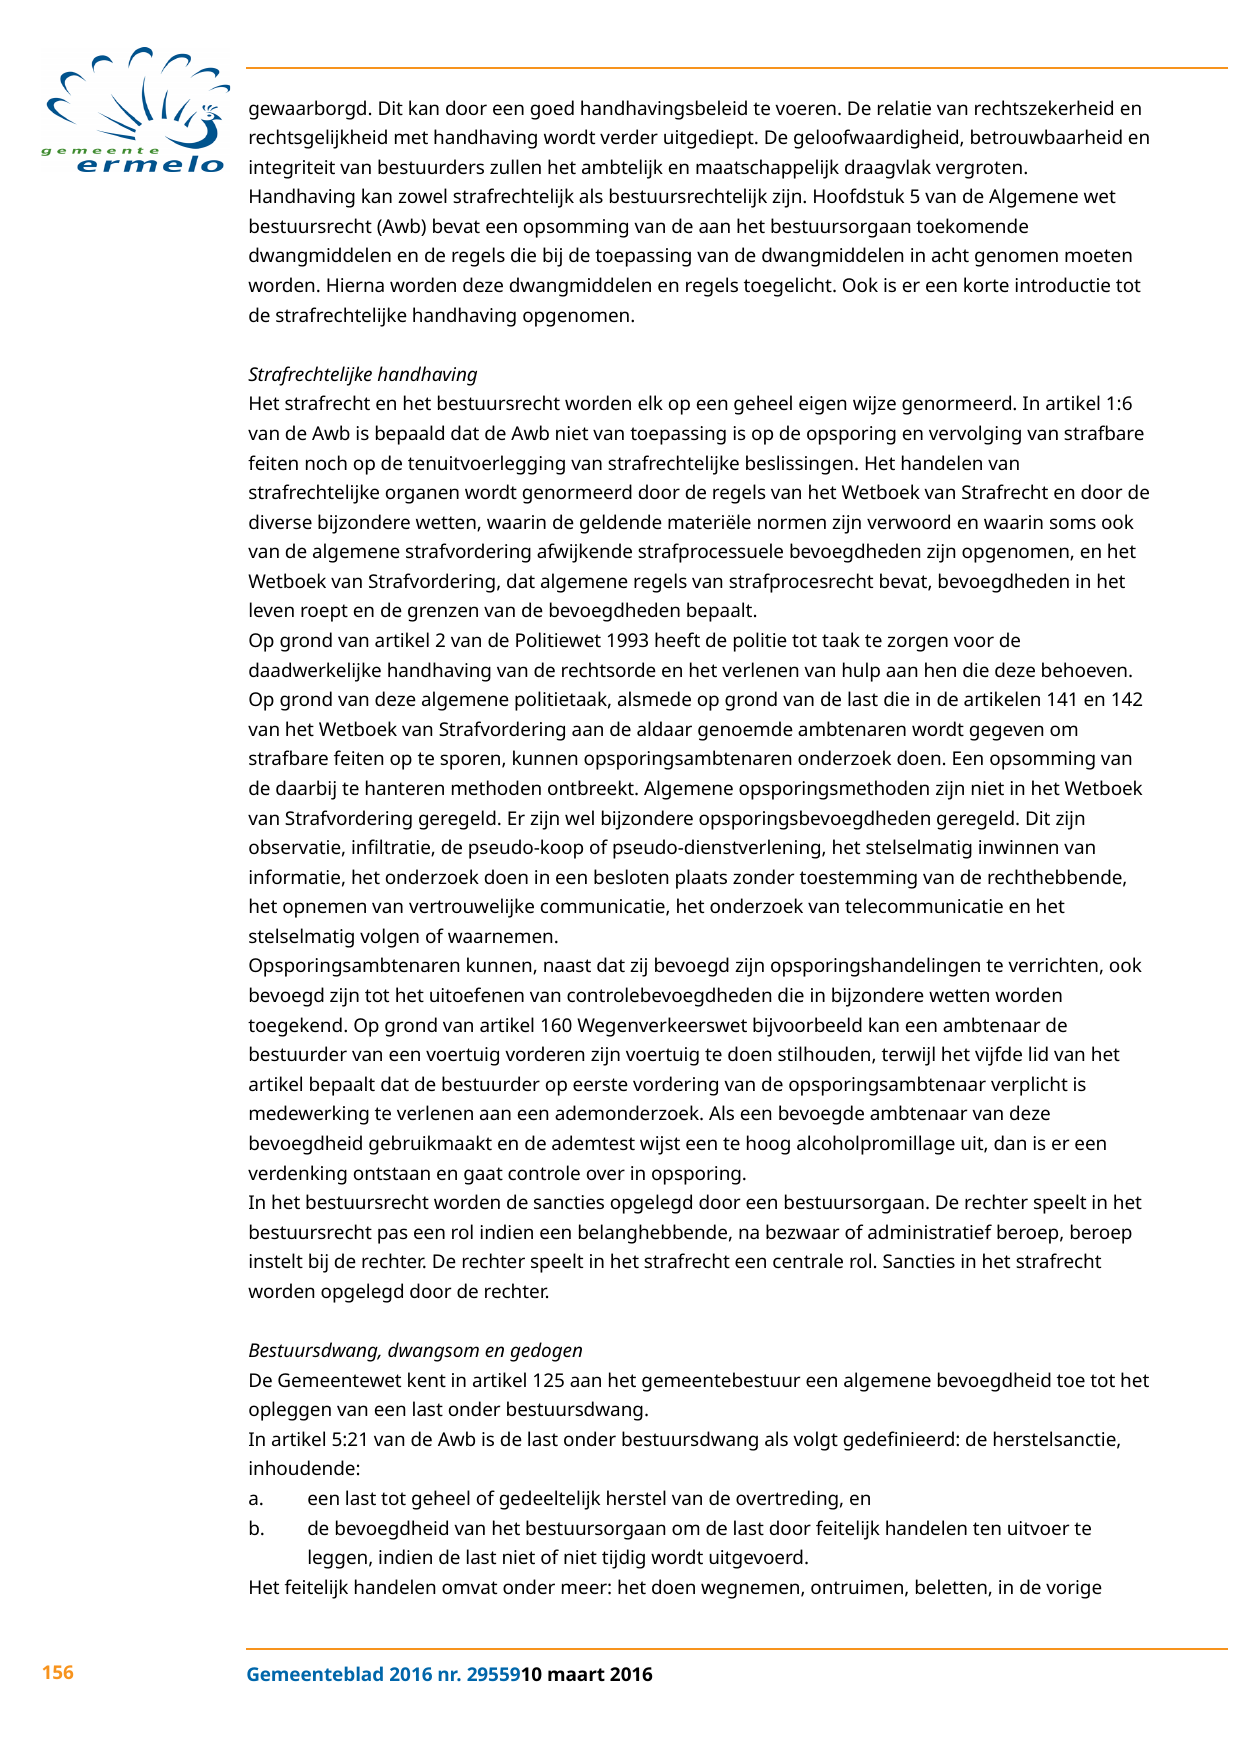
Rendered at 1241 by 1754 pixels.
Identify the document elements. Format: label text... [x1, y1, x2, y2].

text Opsporingsambtenaren kunnen, naast dat zij bevoegd zijn opsporingshandelingen te verrichten, ook bevoegd zijn tot het uitoefenen van controlebevoegdheden die in bijzondere wetten worden toegekend. Op grond van artikel 160 Wegenverkeerswet bijvoorbeeld kan een ambtenaar de bestuurder van een voertuig vorderen zijn voertuig te doen stilhouden, terwijl het vijfde lid van het artikel bepaalt dat de bestuurder op eerste vordering van de opsporingsambtenaar verplicht is medewerking te verlenen aan een ademonderzoek. Als een bevoegde ambtenaar van deze bevoegdheid gebruikmaakt en de ademtest wijst een te hoog alcoholpromillage uit, dan is er een verdenking ontstaan en gaat controle over in opsporing. [248, 953, 1152, 1186]
text De Gemeentewet kent in artikel 125 aan het gemeentebestuur een algemene bevoegdheid toe tot het opleggen van een last onder bestuursdwang. [248, 1367, 1152, 1422]
text In het bestuursrecht worden de sancties opgelegd door een bestuursorgaan. De rechter speelt in het bestuursrecht pas een rol indien een belanghebbende, na bezwaar of administratief beroep, beroep instelt bij de rechter. De rechter speelt in het strafrecht een centrale rol. Sancties in het strafrecht worden opgelegd door de rechter. [248, 1189, 1152, 1304]
list een last tot geheel of gedeeltelijk herstel van de overtreding, en [248, 1485, 1152, 1511]
list de bevoegdheid van het bestuursorgaan om de last door feitelijk handelen ten uitvoer te leggen, indien de last niet of niet tijdig wordt uitgevoerd. [248, 1515, 1152, 1570]
text Bestuursdwang, dwangsom en gedogen [248, 1337, 1152, 1363]
picture [41, 47, 231, 172]
text Het feitelijk handelen omvat onder meer: het doen wegnemen, ontruimen, beletten, in de vorige [248, 1574, 1152, 1600]
text Het strafrecht en het bestuursrecht worden elk op een geheel eigen wijze genormeerd. In artikel 1:6 van de Awb is bepaald dat de Awb niet van toepassing is op de opsporing en vervolging van strafbare feiten noch op de tenuitvoerlegging van strafrechtelijke beslissingen. Het handelen van strafrechtelijke organen wordt genormeerd door de regels van het Wetboek van Strafrecht en door de diverse bijzondere wetten, waarin de geldende materiële normen zijn verwoord en waarin soms ook van de algemene strafvordering afwijkende strafprocessuele bevoegdheden zijn opgenomen, en het Wetboek van Strafvordering, dat algemene regels van strafprocesrecht bevat, bevoegdheden in het leven roept en de grenzen van de bevoegdheden bepaalt. [248, 391, 1152, 623]
text Strafrechtelijke handhaving [248, 361, 1152, 387]
text In artikel 5:21 van de Awb is de last onder bestuursdwang als volgt gedefinieerd: de herstelsanctie, inhoudende: [248, 1426, 1152, 1481]
text gewaarborgd. Dit kan door een goed handhavingsbeleid te voeren. De relatie van rechtszekerheid en rechtsgelijkheid met handhaving wordt verder uitgediept. De geloofwaardigheid, betrouwbaarheid en integriteit van bestuurders zullen het ambtelijk en maatschappelijk draagvlak vergroten. [248, 95, 1152, 180]
text Op grond van artikel 2 van de Politiewet 1993 heeft de politie tot taak te zorgen voor de daadwerkelijke handhaving van de rechtsorde en het verlenen van hulp aan hen die deze behoeven. Op grond van deze algemene politietaak, alsmede op grond van de last die in de artikelen 141 en 142 van het Wetboek van Strafvordering aan de aldaar genoemde ambtenaren wordt gegeven om strafbare feiten op te sporen, kunnen opsporingsambtenaren onderzoek doen. Een opsomming van de daarbij te hanteren methoden ontbreekt. Algemene opsporingsmethoden zijn niet in het Wetboek van Strafvordering geregeld. Er zijn wel bijzondere opsporingsbevoegdheden geregeld. Dit zijn observatie, infiltratie, de pseudo-koop of pseudo-dienstverlening, het stelselmatig inwinnen van informatie, het onderzoek doen in een besloten plaats zonder toestemming van de rechthebbende, het opnemen van vertrouwelijke communicatie, het onderzoek van telecommunicatie en het stelselmatig volgen of waarnemen. [248, 627, 1152, 949]
text Handhaving kan zowel strafrechtelijk als bestuursrechtelijk zijn. Hoofdstuk 5 van de Algemene wet bestuursrecht (Awb) bevat een opsomming van de aan het bestuursorgaan toekomende dwangmiddelen en de regels die bij de toepassing van de dwangmiddelen in acht genomen moeten worden. Hierna worden deze dwangmiddelen en regels toegelicht. Ook is er een korte introductie tot de strafrechtelijke handhaving opgenomen. [248, 183, 1152, 328]
